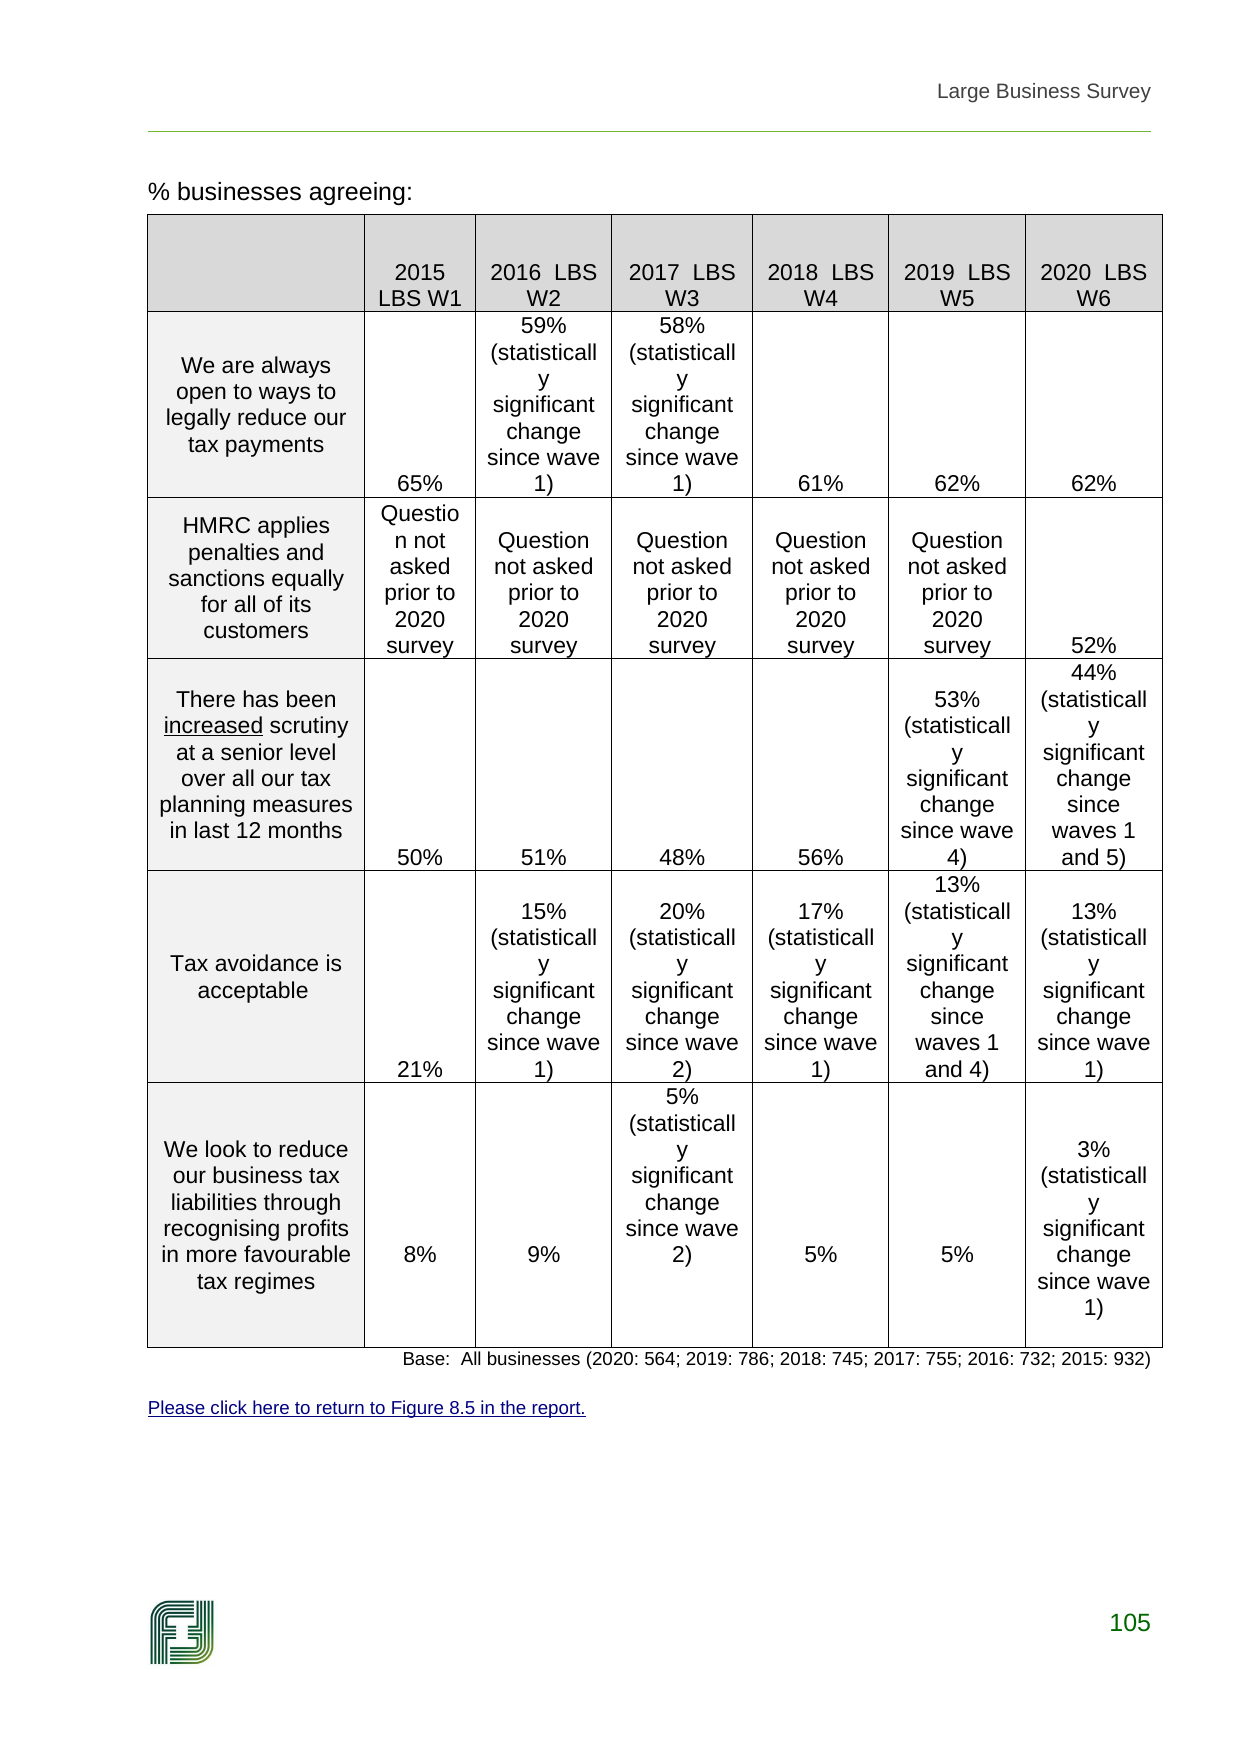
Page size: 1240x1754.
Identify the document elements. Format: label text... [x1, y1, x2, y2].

table_cell 8% [365, 1083, 475, 1347]
table_cell 5% (statistically significant change since wave 2) [612, 1083, 752, 1347]
table_cell 56% [753, 659, 888, 870]
table_cell Question not asked prior to 2020 survey [476, 498, 611, 658]
table_cell 13% (statistically significant change since waves 1 and 4) [889, 871, 1025, 1082]
table_header 2019 LBS W5 [889, 215, 1025, 311]
table_cell 51% [476, 659, 611, 870]
table_header 2018 LBS W4 [753, 215, 888, 311]
table_cell 3% (statistically significant change since wave 1) [1026, 1083, 1162, 1347]
table_cell 13% (statistically significant change since wave 1) [1026, 871, 1162, 1082]
table_header 2020 LBS W6 [1026, 215, 1162, 311]
table_cell Question not asked prior to 2020 survey [753, 498, 888, 658]
table_cell 53% (statistically significant change since wave 4) [889, 659, 1025, 870]
table_header 2015 LBS W1 [365, 215, 475, 311]
text Please click here to return to Figure 8.5 in the report. [148, 1397, 1151, 1424]
table_cell 48% [612, 659, 752, 870]
table_cell 52% [1026, 498, 1162, 658]
table_cell 5% [753, 1083, 888, 1347]
table_header [148, 215, 364, 311]
table_cell 20% (statistically significant change since wave 2) [612, 871, 752, 1082]
table_cell 5% [889, 1083, 1025, 1347]
table_cell 65% [365, 312, 475, 497]
table_cell 15% (statistically significant change since wave 1) [476, 871, 611, 1082]
table_cell 59% (statistically significant change since wave 1) [476, 312, 611, 497]
text Base: All businesses (2020: 564; 2019: 786; 2018: 745; 2017: 755; 2016: 732; 2015: 932) [148, 1348, 1151, 1375]
table_cell 61% [753, 312, 888, 497]
text % businesses agreeing: [148, 176, 1151, 213]
table_cell We look to reduce our business tax liabilities through recognising profits in more favourable tax regimes [148, 1083, 364, 1347]
table_cell Tax avoidance is acceptable [148, 871, 364, 1082]
table_cell HMRC applies penalties and sanctions equally for all of its customers [148, 498, 364, 658]
table_cell 17% (statistically significant change since wave 1) [753, 871, 888, 1082]
table_cell Question not asked prior to 2020 survey [889, 498, 1025, 658]
table_header 2016 LBS W2 [476, 215, 611, 311]
table_cell There has been increased scrutiny at a senior level over all our tax planning measures in last 12 months [148, 659, 364, 870]
table_cell 58% (statistically significant change since wave 1) [612, 312, 752, 497]
table_cell We are always open to ways to legally reduce our tax payments [148, 312, 364, 497]
table_cell 62% [1026, 312, 1162, 497]
table_header 2017 LBS W3 [612, 215, 752, 311]
table_cell 62% [889, 312, 1025, 497]
table_cell Question not asked prior to 2020 survey [612, 498, 752, 658]
table_cell 50% [365, 659, 475, 870]
table_cell 21% [365, 871, 475, 1082]
table_cell 44% (statistically significant change since waves 1 and 5) [1026, 659, 1162, 870]
table_cell Question not asked prior to 2020 survey [365, 498, 475, 658]
table_cell 9% [476, 1083, 611, 1347]
